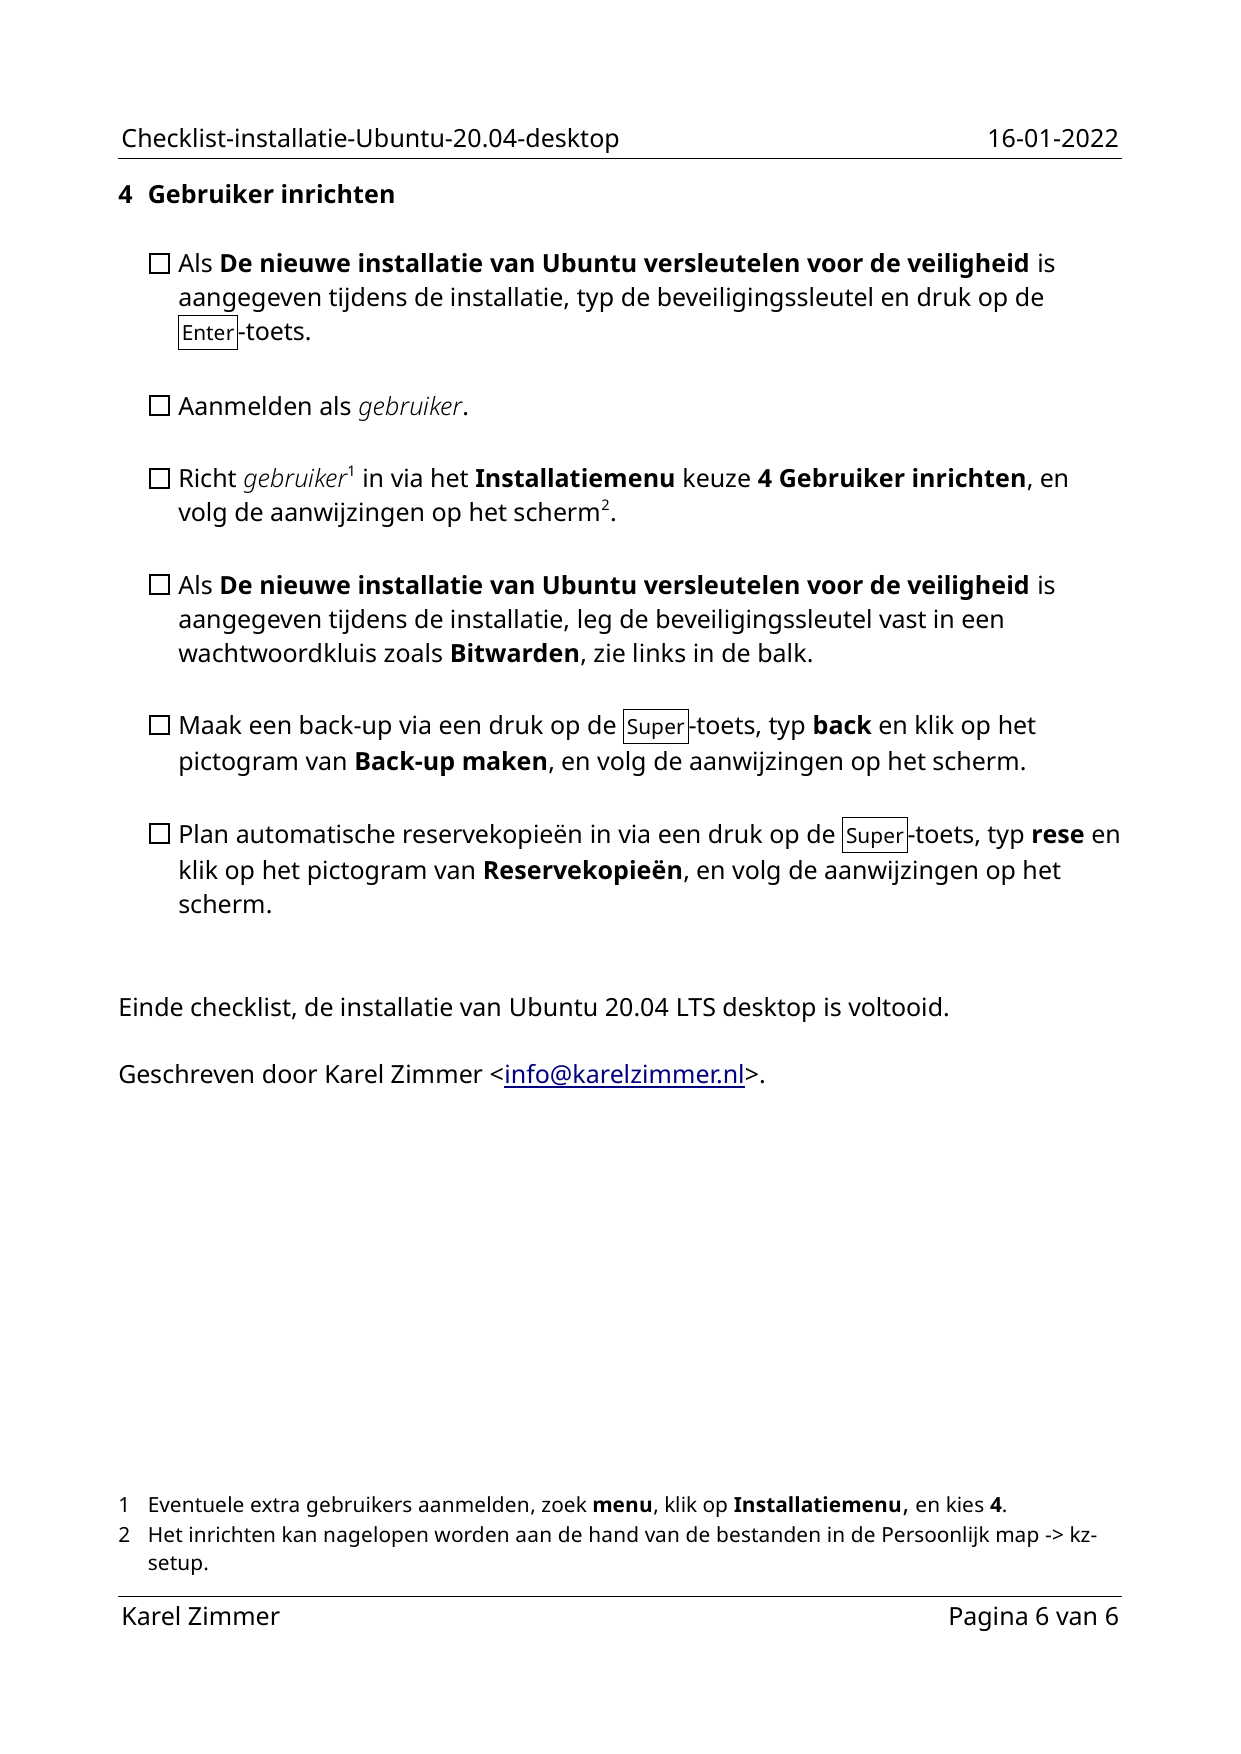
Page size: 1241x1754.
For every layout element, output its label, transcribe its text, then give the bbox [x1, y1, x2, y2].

table_cell [177, 424, 1122, 460]
table_cell [141, 779, 177, 815]
table_cell [177, 530, 1122, 566]
table_header Als De nieuwe installatie van Ubuntu versleutelen voor de veiligheid is aangegeven tijdens de installatie, typ de beveiligingssleutel en druk op de Enter-toets. [177, 245, 1122, 351]
table_cell [141, 815, 177, 922]
table_cell [141, 388, 177, 424]
list Gebruiker inrichten [118, 177, 1122, 211]
table_cell [141, 707, 177, 779]
table_cell Richt gebruiker in via het Installatiemenu keuze 4 Gebruiker inrichten, en volg de aanwijzingen op het scherm. [177, 460, 1122, 530]
table_cell Als De nieuwe installatie van Ubuntu versleutelen voor de veiligheid is aangegeven tijdens de installatie, leg de beveiligingssleutel vast in een wachtwoordkluis zoals Bitwarden, zie links in de balk. [177, 566, 1122, 671]
table_cell Aanmelden als gebruiker. [177, 388, 1122, 424]
table_cell [177, 779, 1122, 815]
table_cell Plan automatische reservekopieën in via een druk op de Super-toets, typ rese en klik op het pictogram van Reservekopieën, en volg de aanwijzingen op het scherm. [177, 815, 1122, 922]
table_cell [141, 530, 177, 566]
text Einde checklist, de installatie van Ubuntu 20.04 LTS desktop is voltooid. [118, 989, 1122, 1023]
table_header [141, 245, 177, 351]
table_cell [141, 671, 177, 707]
text Geschreven door Karel Zimmer <info@karelzimmer.nl>. [118, 1057, 1122, 1091]
table_cell [141, 351, 177, 387]
table_cell [141, 424, 177, 460]
table_cell Maak een back-up via een druk op de Super-toets, typ back en klik op het pictogram van Back-up maken, en volg de aanwijzingen op het scherm. [177, 707, 1122, 779]
table_cell [177, 671, 1122, 707]
table_cell [141, 460, 177, 530]
table_cell [141, 566, 177, 671]
table_cell [177, 351, 1122, 387]
